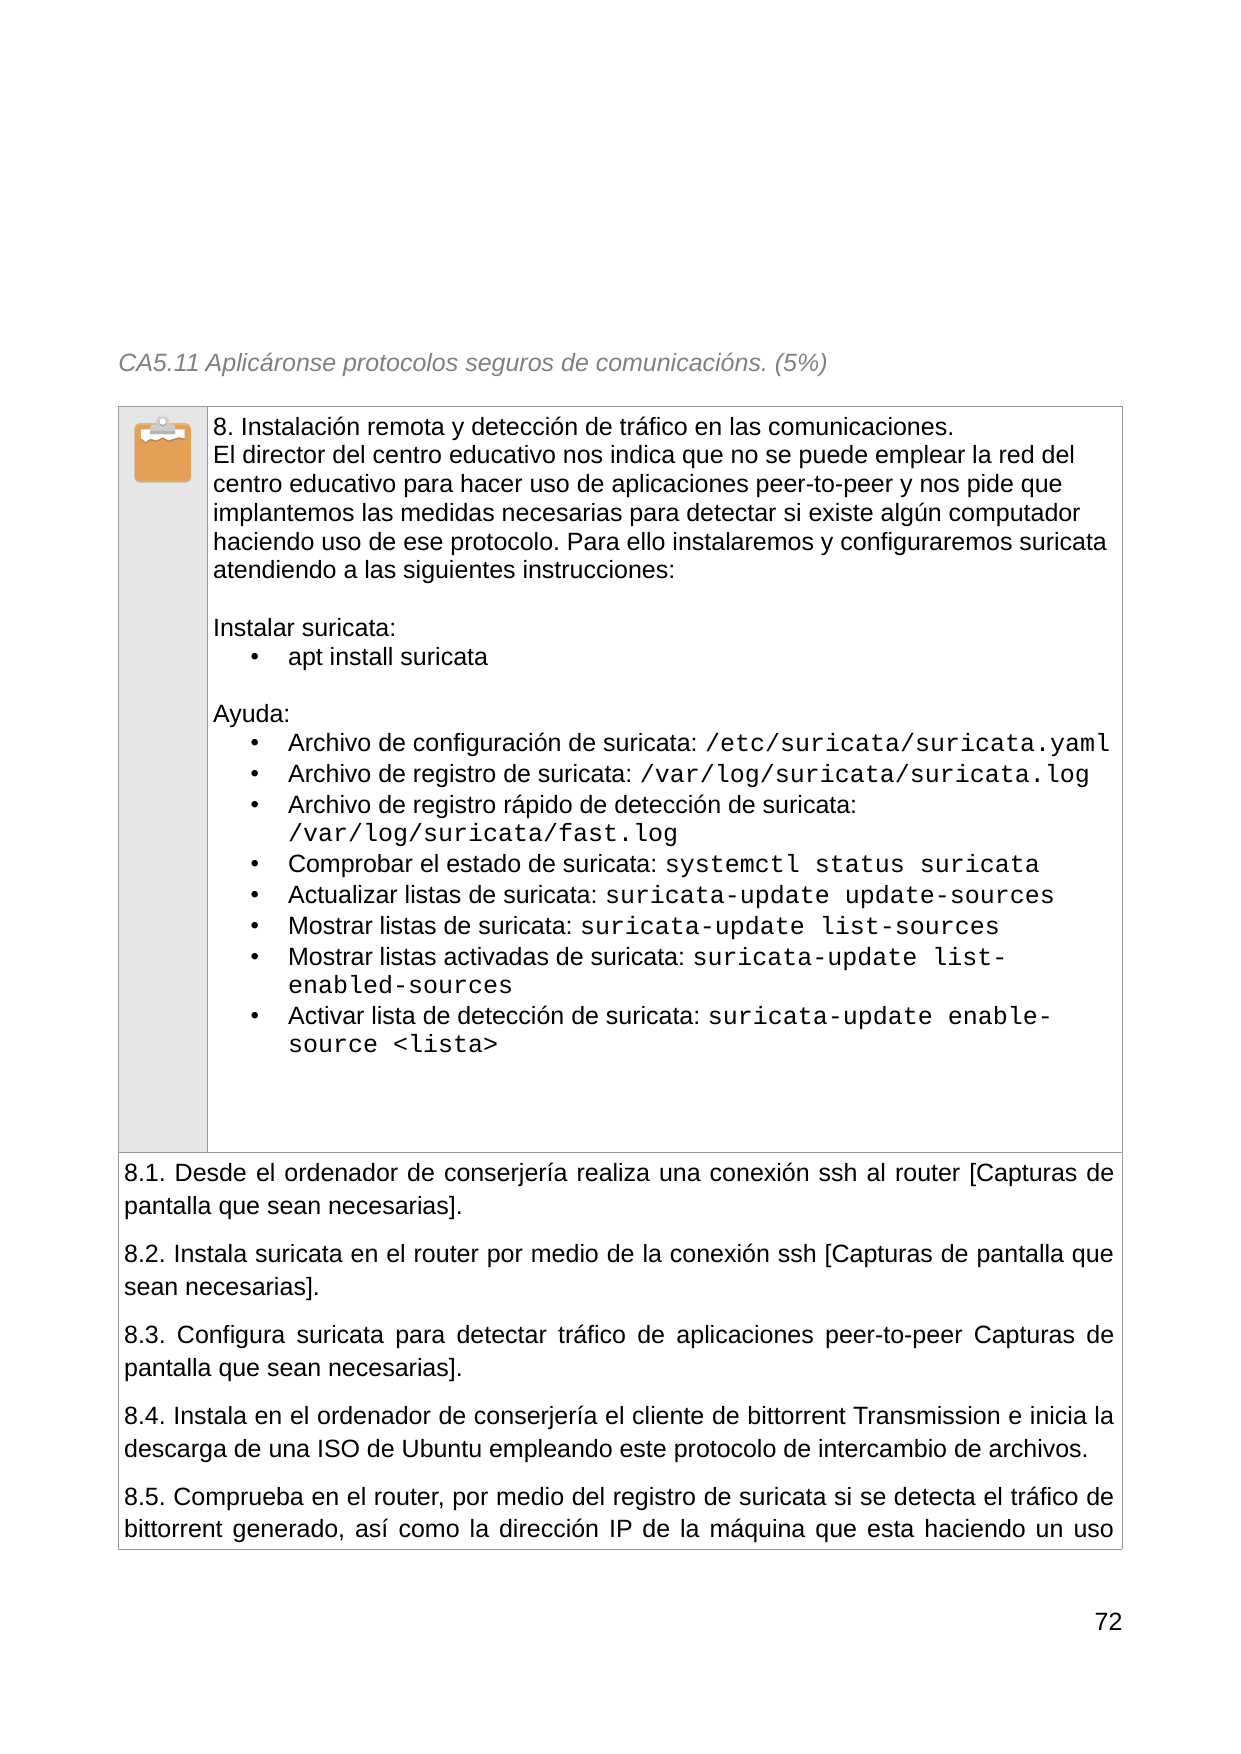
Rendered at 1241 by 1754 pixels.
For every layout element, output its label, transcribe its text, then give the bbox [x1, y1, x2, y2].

table_cell 8.1. Desde el ordenador de conserjería realiza una conexión ssh al router [Capturas de pantalla que sean necesarias]. 8.2. Instala suricata en el router por medio de la conexión ssh [Capturas de pantalla que sean necesarias]. 8.3. Configura suricata para detectar tráfico de aplicaciones peer-to-peer Capturas de pantalla que sean necesarias]. 8.4. Instala en el ordenador de conserjería el cliente de bittorrent Transmission e inicia la descarga de una ISO de Ubuntu empleando este protocolo de intercambio de archivos. 8.5. Comprueba en el router, por medio del registro de suricata si se detecta el tráfico de bittorrent generado, así como la dirección IP de la máquina que esta haciendo un uso [119, 1153, 1122, 1549]
table_header [119, 407, 207, 1152]
text CA5.11 Aplicáronse protocolos seguros de comunicacións. (5%) [118, 348, 1122, 377]
table_header 8. Instalación remota y detección de tráfico en las comunicaciones. El director del centro educativo nos indica que no se puede emplear la red del centro educativo para hacer uso de aplicaciones peer-to-peer y nos pide que implantemos las medidas necesarias para detectar si existe algún computador haciendo uso de ese protocolo. Para ello instalaremos y configuraremos suricata atendiendo a las siguientes instrucciones: Instalar suricata: apt install suricata Ayuda: Archivo de configuración de suricata: /etc/suricata/suricata.yaml Archivo de registro de suricata: /var/log/suricata/suricata.log Archivo de registro rápido de detección de suricata: /var/log/suricata/fast.log Comprobar el estado de suricata: systemctl status suricata Actualizar listas de suricata: suricata-update update-sources Mostrar listas de suricata: suricata-update list-sources Mostrar listas activadas de suricata: suricata-update list-enabled-sources Activar lista de detección de suricata: suricata-update enable-source <lista> [208, 407, 1122, 1152]
